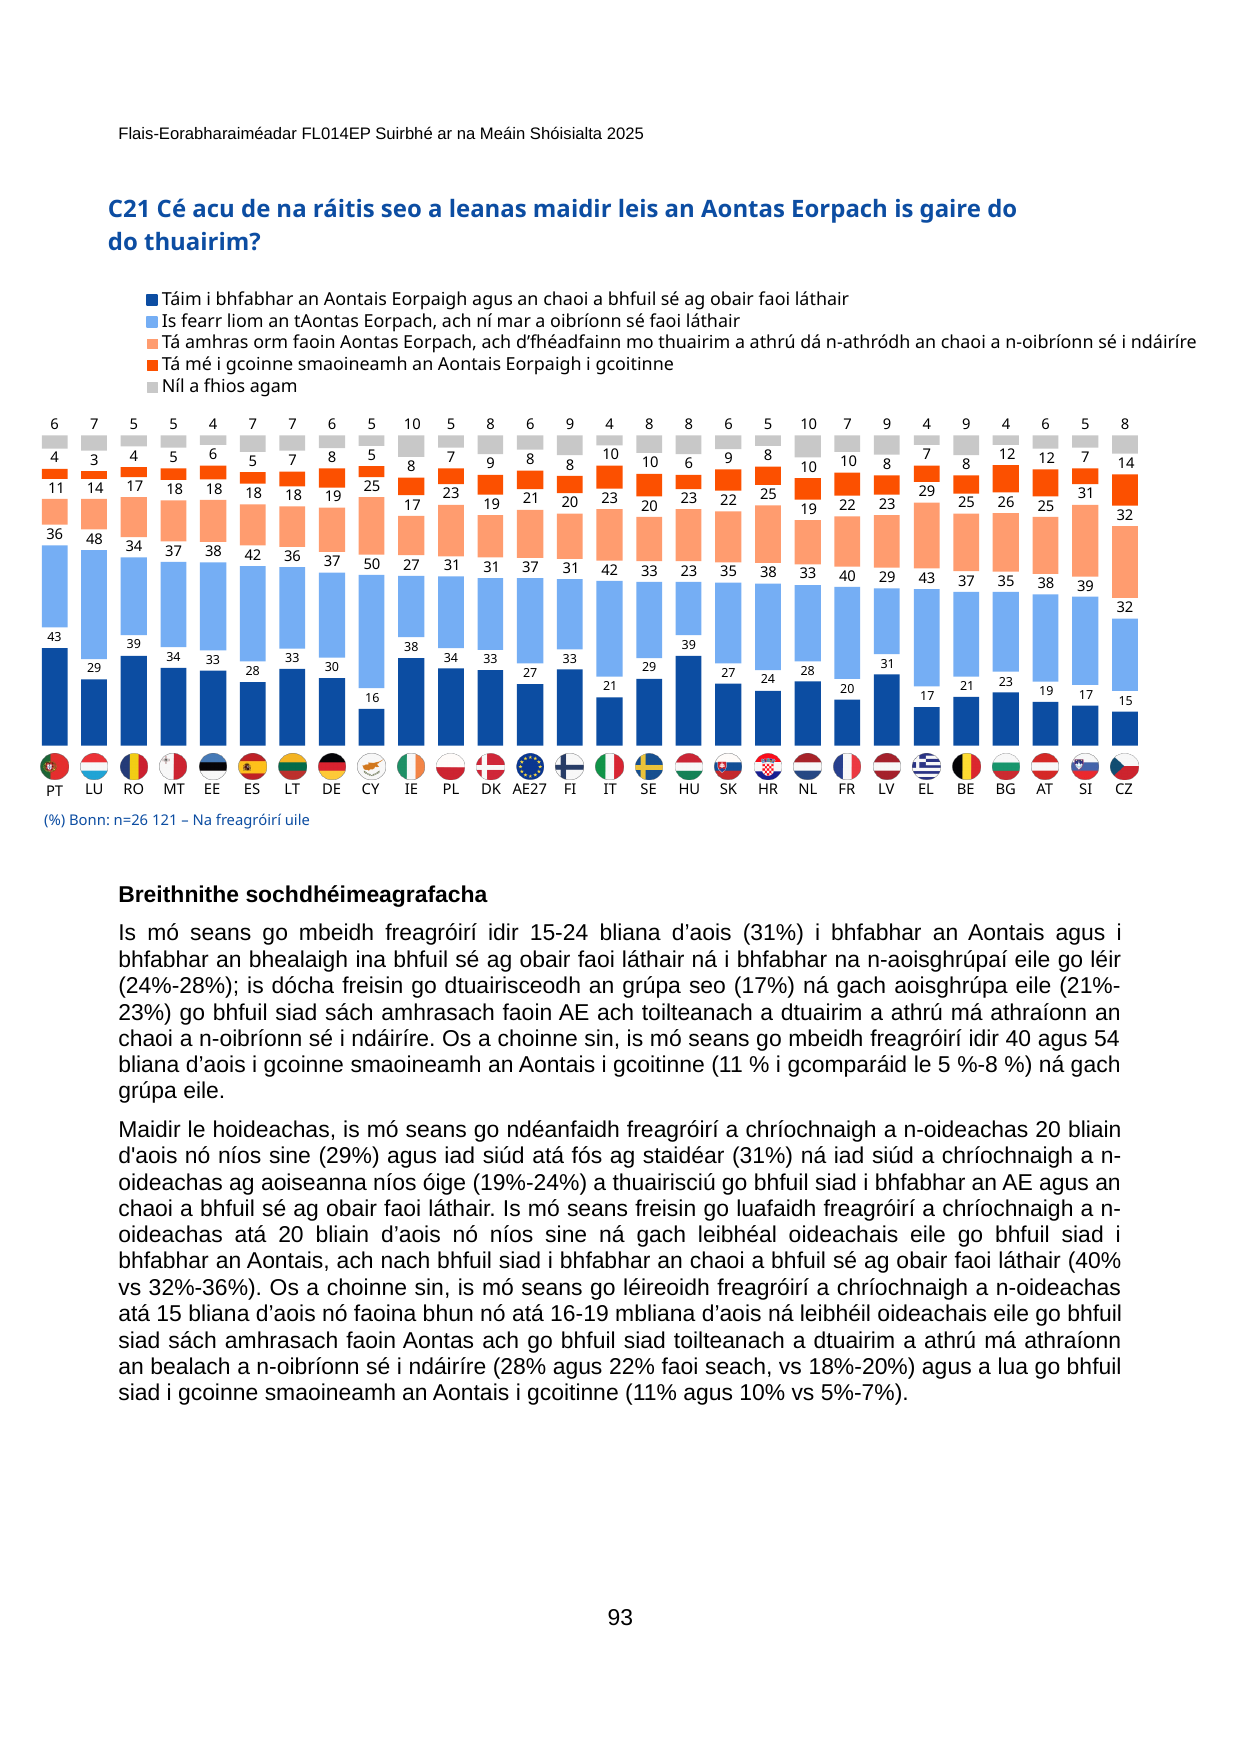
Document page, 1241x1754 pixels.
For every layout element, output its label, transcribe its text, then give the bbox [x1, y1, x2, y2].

picture [873, 753, 901, 780]
picture [793, 753, 822, 780]
picture [1031, 753, 1059, 780]
picture [80, 753, 108, 780]
picture [754, 753, 782, 780]
picture [912, 753, 941, 780]
picture [120, 753, 148, 780]
text Breithnithe sochdhéimeagrafacha [118, 830, 1122, 907]
picture [952, 753, 981, 780]
picture [436, 753, 465, 780]
picture [675, 753, 703, 780]
picture [397, 753, 425, 780]
text Maidir le hoideachas, is mó seans go ndéanfaidh freagróirí a chríochnaigh a n-oideachas 20 bliain d'aois nó níos sine (29%) agus iad siúd atá fós ag staidéar (31%) ná iad siúd a chríochnaigh a n-oideachas ag aoiseanna níos óige (19%-24%) a thuairisciú go bhfuil siad i bhfabhar an AE agus an chaoi a bhfuil sé ag obair faoi láthair. Is mó seans freisin go luafaidh freagróirí a chríochnaigh a n-oideachas atá 20 bliain d’aois nó níos sine ná gach leibhéal oideachais eile go bhfuil siad i bhfabhar an Aontais, ach nach bhfuil siad i bhfabhar an chaoi a bhfuil sé ag obair faoi láthair (40% vs 32%-36%). Os a choinne sin, is mó seans go léireoidh freagróirí a chríochnaigh a n-oideachas atá 15 bliana d’aois nó faoina bhun nó atá 16-19 mbliana d’aois ná leibhéil oideachais eile go bhfuil siad sách amhrasach faoin Aontas ach go bhfuil siad toilteanach a dtuairim a athrú má athraíonn an bealach a n-oibríonn sé i ndáiríre (28% agus 22% faoi seach, vs 18%-20%) agus a lua go bhfuil siad i gcoinne smaoineamh an Aontais i gcoitinne (11% agus 10% vs 5%-7%). [118, 1116, 1122, 1406]
picture [833, 753, 861, 780]
picture [159, 753, 187, 780]
picture [555, 753, 584, 780]
picture [1110, 753, 1139, 780]
picture [238, 753, 267, 780]
picture [278, 753, 307, 780]
text Is mó seans go mbeidh freagróirí idir 15-24 bliana d’aois (31%) i bhfabhar an Aontais agus i bhfabhar an bhealaigh ina bhfuil sé ag obair faoi láthair ná i bhfabhar na n-aoisghrúpaí eile go léir (24%-28%); is dócha freisin go dtuairisceodh an grúpa seo (17%) ná gach aoisghrúpa eile (21%-23%) go bhfuil siad sách amhrasach faoin AE ach toilteanach a dtuairim a athrú má athraíonn an chaoi a n-oibríonn sé i ndáiríre. Os a choinne sin, is mó seans go mbeidh freagróirí idir 40 agus 54 bliana d’aois i gcoinne smaoineamh an Aontais i gcoitinne (11 % i gcomparáid le 5 %-8 %) ná gach grúpa eile. [118, 919, 1122, 1104]
picture [40, 753, 69, 780]
picture [714, 753, 742, 780]
picture [476, 753, 505, 780]
picture [318, 753, 346, 780]
picture [992, 753, 1020, 780]
text [118, 184, 1122, 192]
picture [595, 753, 624, 780]
picture [1071, 753, 1099, 780]
picture [357, 753, 386, 780]
picture [516, 753, 544, 780]
picture [199, 753, 227, 780]
picture [635, 753, 663, 780]
